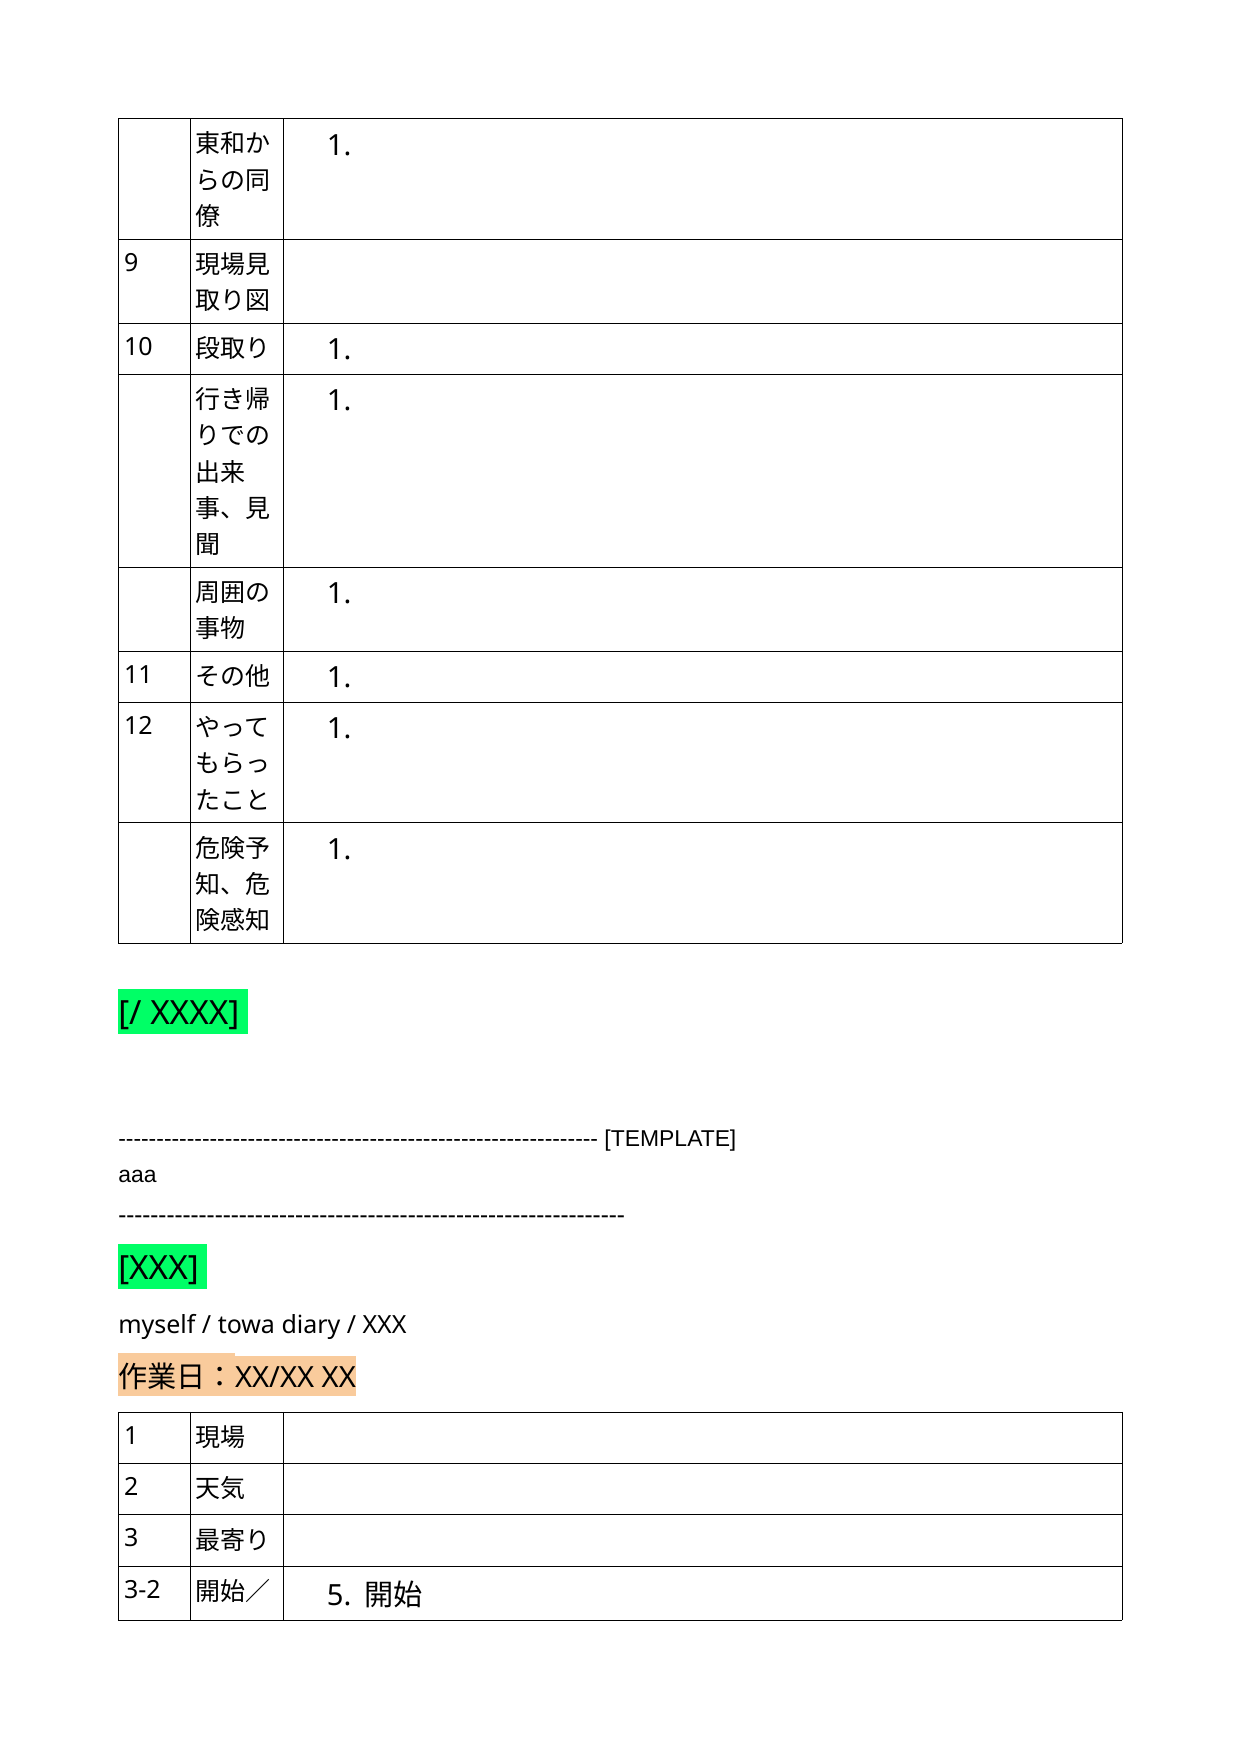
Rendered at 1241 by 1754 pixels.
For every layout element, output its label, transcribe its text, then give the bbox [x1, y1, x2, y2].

table_cell 開始／ [191, 1567, 283, 1619]
table_cell [284, 703, 1122, 822]
table_header [284, 1413, 1122, 1463]
table_cell 行き帰りでの出来事、見聞 [191, 375, 283, 567]
table_cell 3-2 [119, 1567, 190, 1619]
table_cell 現場見取り図 [191, 240, 283, 322]
table_cell 11 [119, 652, 190, 702]
table_header 1 [119, 1413, 190, 1463]
table_cell 12 [119, 703, 190, 822]
table_cell [284, 823, 1122, 942]
table_cell 危険予知、危険感知 [191, 823, 283, 942]
table_cell [284, 1515, 1122, 1566]
table_cell [284, 375, 1122, 567]
table_cell 東和からの同僚 [191, 119, 283, 238]
text myself / towa diary / XXX [118, 1307, 1122, 1341]
table_cell [284, 1464, 1122, 1514]
table_header 現場 [191, 1413, 283, 1463]
text --------------------------------------------------------------- [TEMPLATE] [118, 1124, 1122, 1151]
table_cell 3 [119, 1515, 190, 1566]
table_cell やってもらったこと [191, 703, 283, 822]
table_cell 最寄り [191, 1515, 283, 1566]
table_cell 開始 詰所到着 [284, 1567, 1122, 1619]
table_cell [284, 324, 1122, 374]
table_cell [284, 568, 1122, 651]
table_cell [119, 119, 190, 238]
table_cell [119, 375, 190, 567]
table_cell [284, 119, 1122, 238]
table_cell 天気 [191, 1464, 283, 1514]
table_cell 段取り [191, 324, 283, 374]
text [/ XXXX] [118, 989, 1122, 1034]
text aaa [118, 1161, 1122, 1187]
table_cell [119, 568, 190, 651]
table_cell 周囲の事物 [191, 568, 283, 651]
text [XXX] [118, 1244, 1122, 1289]
table_cell 2 [119, 1464, 190, 1514]
table_cell 10 [119, 324, 190, 374]
table_cell その他 [191, 652, 283, 702]
table_cell [284, 240, 1122, 322]
table_cell [119, 823, 190, 942]
text --------------------------------------------------------------- [118, 1197, 1122, 1231]
table_cell 9 [119, 240, 190, 322]
table_cell [284, 652, 1122, 702]
text 作業日：XX/XX XX [118, 1353, 1122, 1396]
